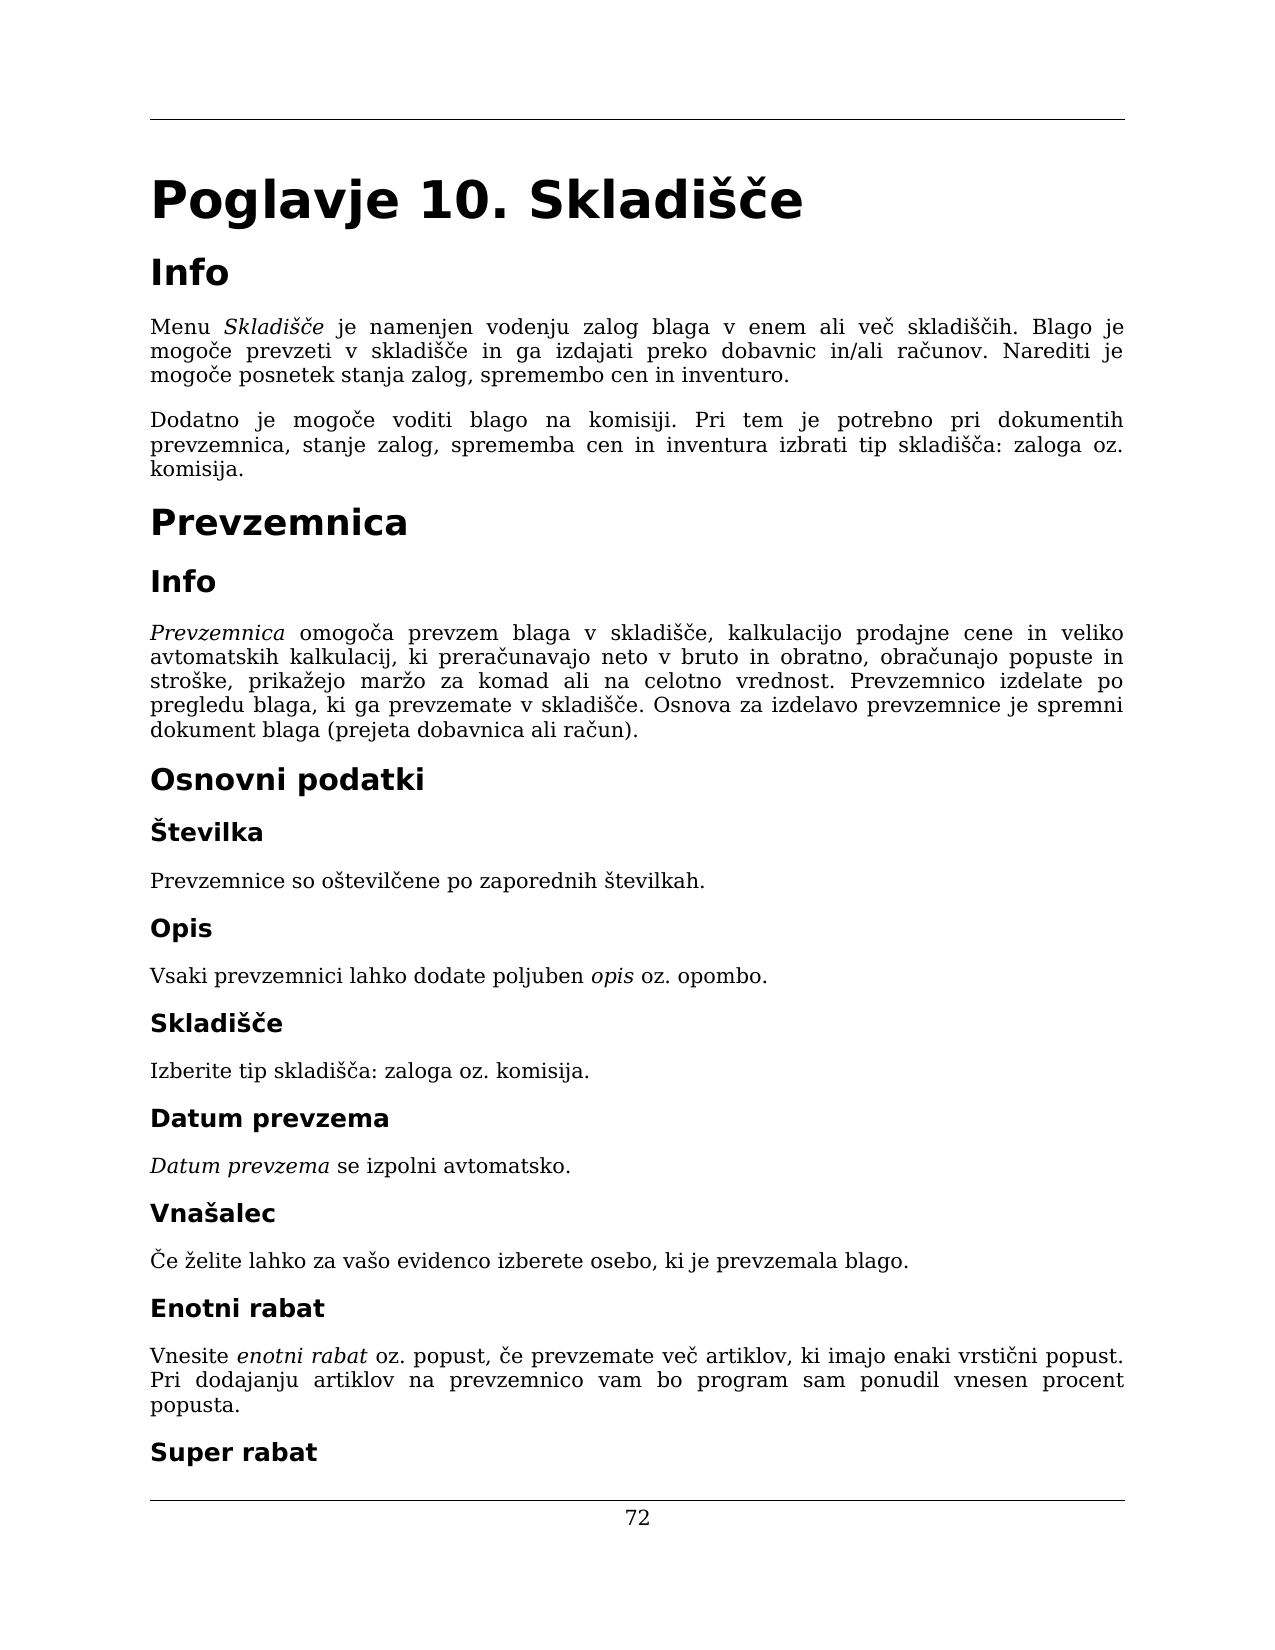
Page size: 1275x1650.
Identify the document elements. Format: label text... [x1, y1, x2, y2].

text Vnesite enotni rabat oz. popust, če prevzemate več artiklov, ki imajo enaki vrstični popust. Pri dodajanju artiklov na prevzemnico vam bo program sam ponudil vnesen procent popusta. [150, 1344, 1125, 1417]
text Info [150, 252, 1125, 294]
text Poglavje 10. Skladišče [150, 171, 1125, 231]
text Info [150, 565, 1125, 600]
text Prevzemnica omogoča prevzem blaga v skladišče, kalkulacijo prodajne cene in veliko avtomatskih kalkulacij, ki preračunavajo neto v bruto in obratno, obračunajo popuste in stroške, prikažejo maržo za komad ali na celotno vrednost. Prevzemnico izdelate po pregledu blaga, ki ga prevzemate v skladišče. Osnova za izdelavo prevzemnice je spremni dokument blaga (prejeta dobavnica ali račun). [150, 621, 1125, 742]
text Menu Skladišče je namenjen vodenju zalog blaga v enem ali več skladiščih. Blago je mogoče prevzeti v skladišče in ga izdajati preko dobavnic in/ali računov. Narediti je mogoče posnetek stanja zalog, spremembo cen in inventuro. [150, 315, 1125, 388]
text Datum prevzema se izpolni avtomatsko. [150, 1154, 1125, 1178]
text Osnovni podatki [150, 763, 1125, 798]
text Opis [150, 914, 1125, 943]
text Vnašalec [150, 1199, 1125, 1228]
text Prevzemnica [150, 502, 1125, 544]
text Vsaki prevzemnici lahko dodate poljuben opis oz. opombo. [150, 964, 1125, 988]
text Enotni rabat [150, 1294, 1125, 1323]
text Prevzemnice so oštevilčene po zaporednih številkah. [150, 869, 1125, 893]
text Datum prevzema [150, 1104, 1125, 1133]
text Skladišče [150, 1009, 1125, 1038]
text Izberite tip skladišča: zaloga oz. komisija. [150, 1059, 1125, 1083]
text Če želite lahko za vašo evidenco izberete osebo, ki je prevzemala blago. [150, 1249, 1125, 1273]
text Številka [150, 819, 1125, 848]
text Dodatno je mogoče voditi blago na komisiji. Pri tem je potrebno pri dokumentih prevzemnica, stanje zalog, sprememba cen in inventura izbrati tip skladišča: zaloga oz. komisija. [150, 408, 1125, 481]
text Super rabat [150, 1438, 1125, 1467]
